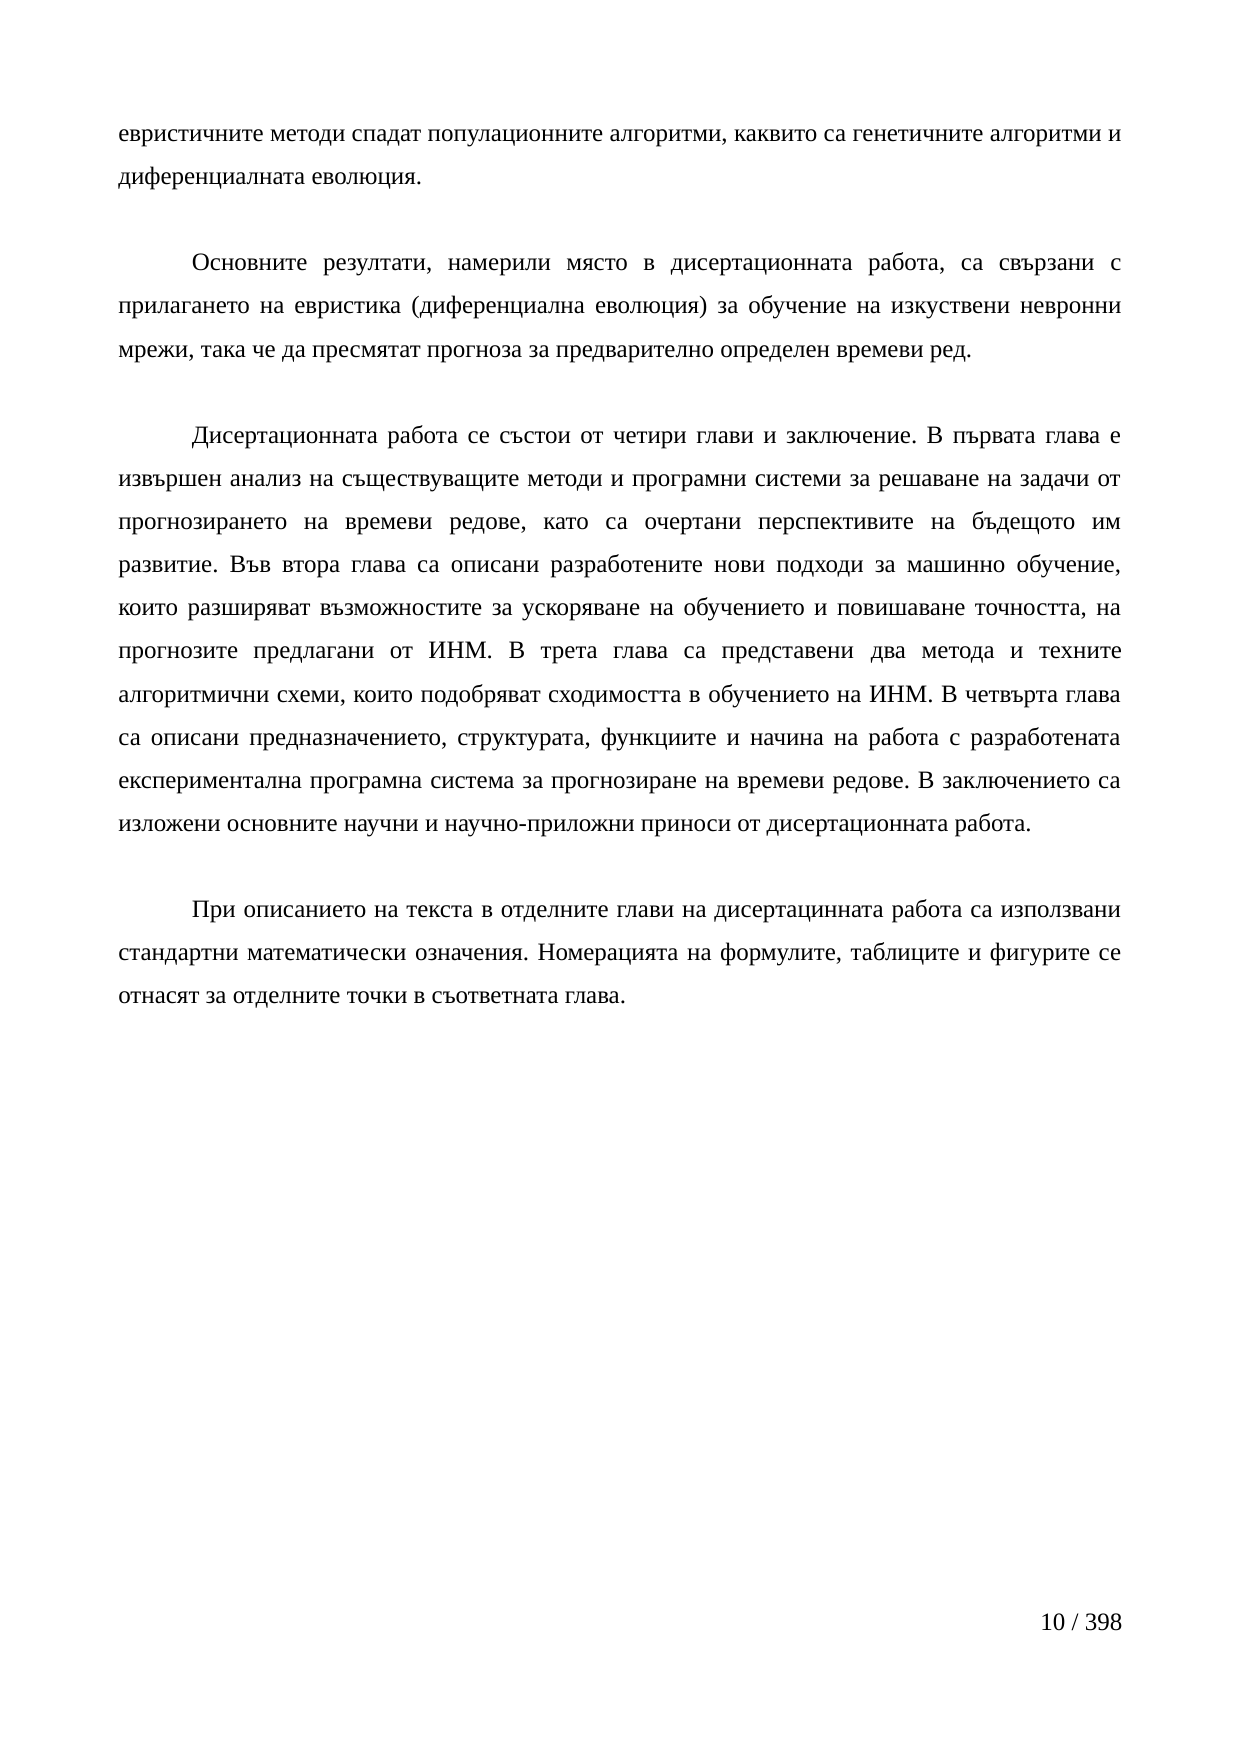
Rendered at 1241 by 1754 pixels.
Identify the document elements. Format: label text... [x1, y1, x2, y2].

text Основните резултати, намерили място в дисертационната работа, са свързани с прилагането на евристика (диференциална еволюция) за обучение на изкуствени невронни мрежи, така че да пресмятат прогноза за предварително определен времеви ред. [118, 247, 1122, 362]
text При описанието на текста в отделните глави на дисертацинната работа са използвани стандартни математически означения. Номерацията на формулите, таблиците и фигурите се отнасят за отделните точки в съответната глава. [118, 894, 1122, 1009]
text Дисертационната работа се състои от четири глави и заключение. В първата глава е извършен анализ на съществуващите методи и програмни системи за решаване на задачи от прогнозирането на времеви редове, като са очертани перспективите на бъдещото им развитие. Във втора глава са описани разработените нови подходи за машинно обучение, които разширяват възможностите за ускоряване на обучението и повишаване точността, на прогнозите предлагани от ИНМ. В трета глава са представени два метода и техните алгоритмични схеми, които подобряват сходимостта в обучението на ИНМ. В четвърта глава са описани предназначението, структурата, функциите и начина на работа с разработената експериментална програмна система за прогнозиране на времеви редове. В заключението са изложени основните научни и научно-приложни приноси от дисертационната работа. [118, 420, 1122, 837]
text евристичните методи спадат популационните алгоритми, каквито са генетичните алгоритми и диференциалната еволюция. [118, 118, 1122, 190]
